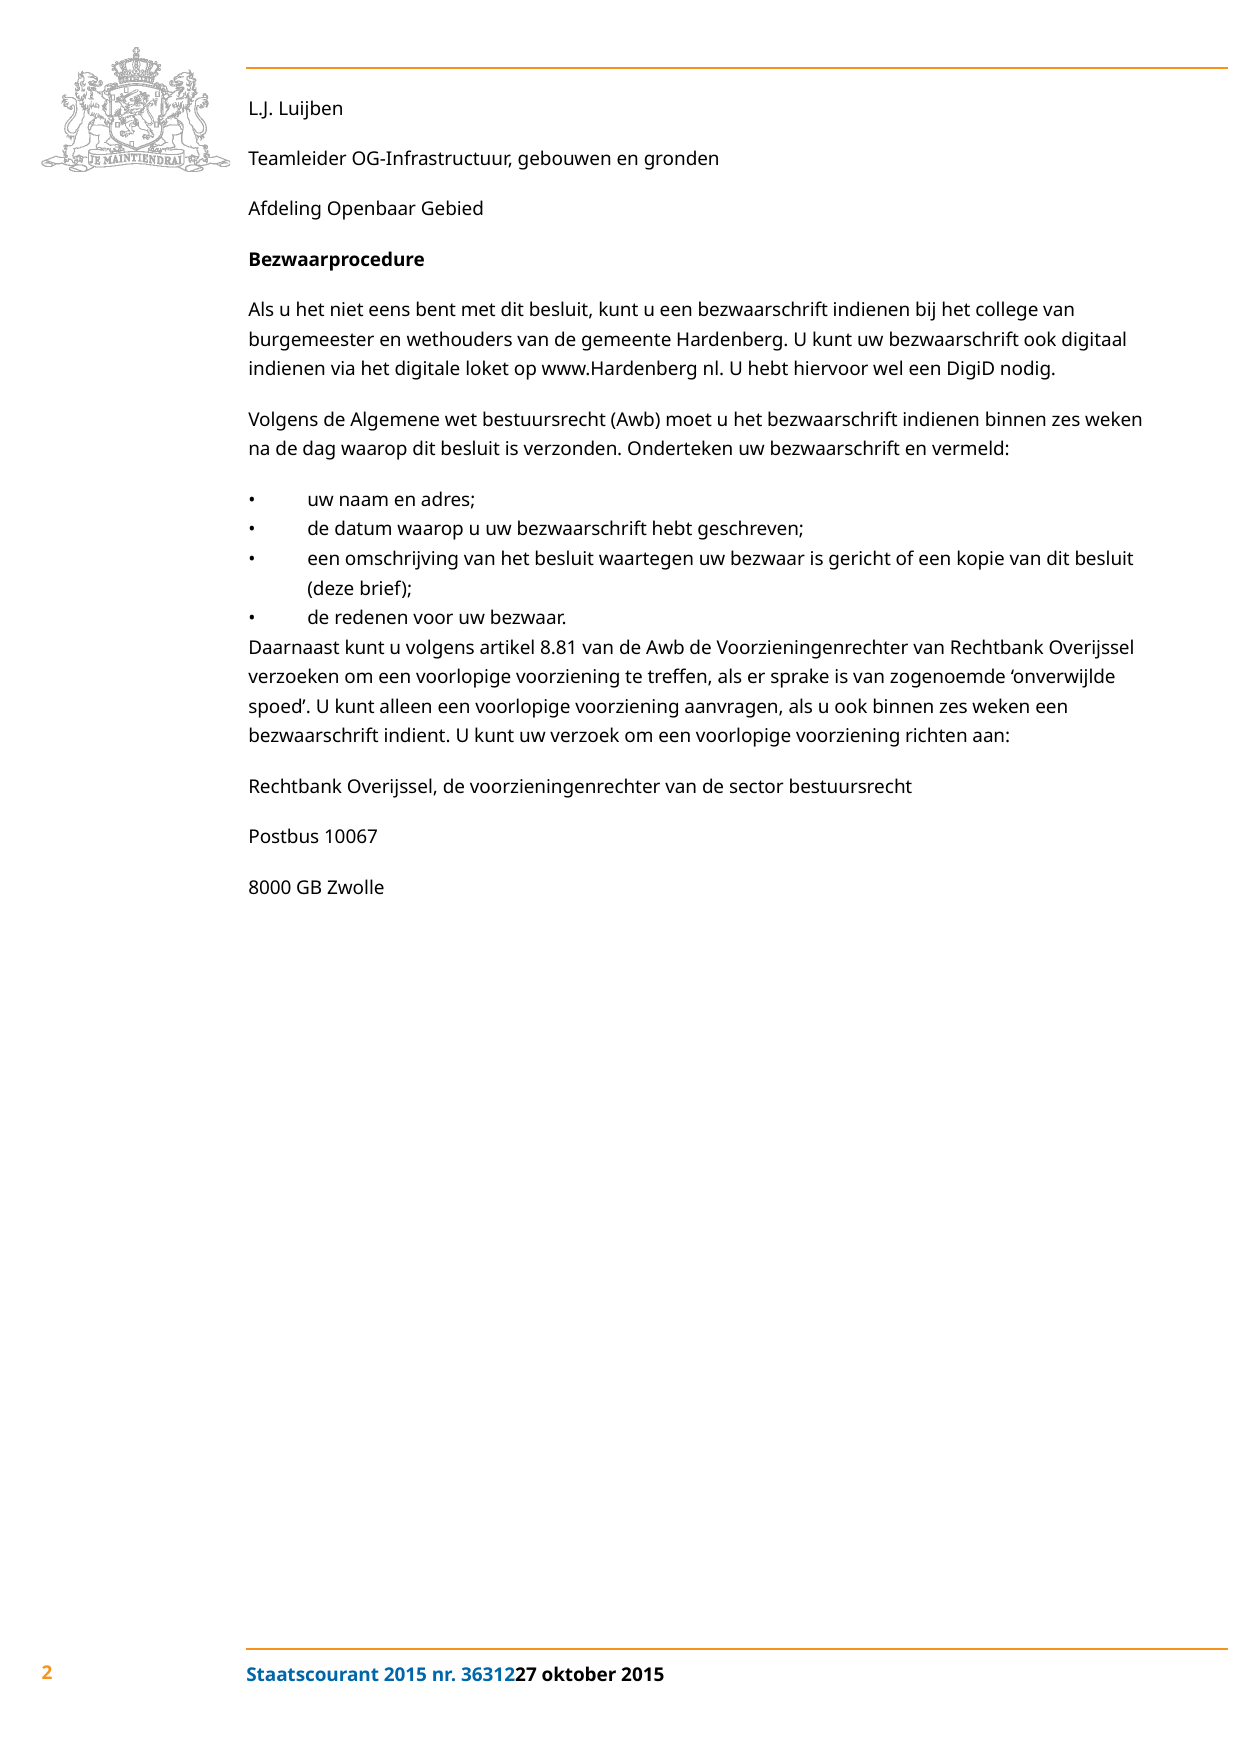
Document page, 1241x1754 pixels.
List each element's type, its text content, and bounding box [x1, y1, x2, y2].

text Volgens de Algemene wet bestuursrecht (Awb) moet u het bezwaarschrift indienen binnen zes weken na de dag waarop dit besluit is verzonden. Onderteken uw bezwaarschrift en vermeld: [248, 406, 1152, 461]
text L.J. Luijben [248, 95, 1152, 121]
text Daarnaast kunt u volgens artikel 8.81 van de Awb de Voorzieningenrechter van Rechtbank Overijssel verzoeken om een voorlopige voorziening te treffen, als er sprake is van zogenoemde ‘onverwijlde spoed’. U kunt alleen een voorlopige voorziening aanvragen, als u ook binnen zes weken een bezwaarschrift indient. U kunt uw verzoek om een voorlopige voorziening richten aan: [248, 634, 1152, 748]
list uw naam en adres; [248, 486, 1152, 512]
text Als u het niet eens bent met dit besluit, kunt u een bezwaarschrift indienen bij het college van burgemeester en wethouders van de gemeente Hardenberg. U kunt uw bezwaarschrift ook digitaal indienen via het digitale loket op www.Hardenberg nl. U hebt hiervoor wel een DigiD nodig. [248, 296, 1152, 381]
text Teamleider OG-Infrastructuur, gebouwen en gronden [248, 145, 1152, 171]
list de redenen voor uw bezwaar. [248, 604, 1152, 630]
picture [41, 47, 231, 172]
list een omschrijving van het besluit waartegen uw bezwaar is gericht of een kopie van dit besluit (deze brief); [248, 545, 1152, 601]
text Rechtbank Overijssel, de voorzieningenrechter van de sector bestuursrecht [248, 773, 1152, 799]
list de datum waarop u uw bezwaarschrift hebt geschreven; [248, 516, 1152, 541]
text Bezwaarprocedure [248, 246, 1152, 272]
text Afdeling Openbaar Gebied [248, 196, 1152, 221]
text Postbus 10067 [248, 823, 1152, 849]
text 8000 GB Zwolle [248, 874, 1152, 900]
